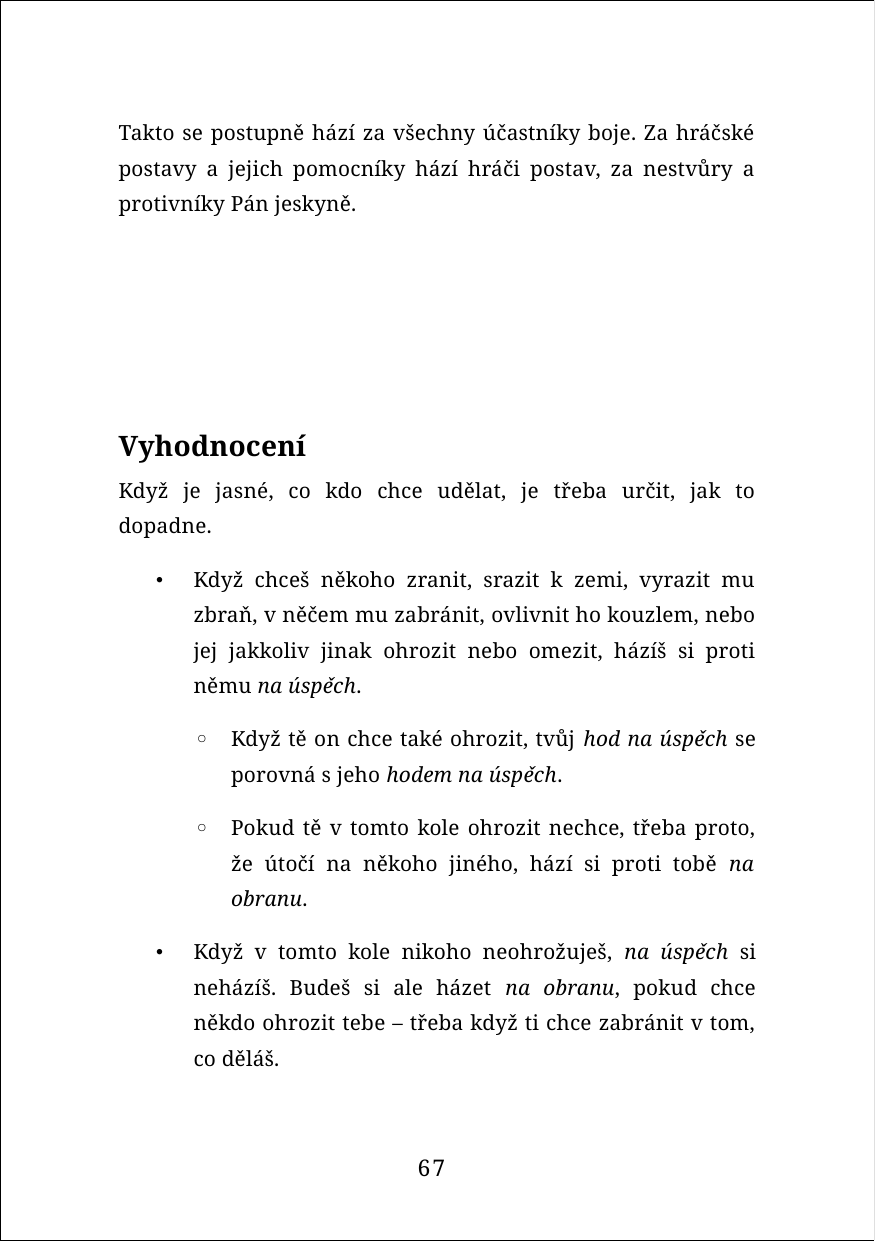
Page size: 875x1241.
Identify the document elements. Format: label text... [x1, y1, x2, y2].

list Když chceš někoho zranit, srazit k zemi, vyrazit mu zbraň, v něčem mu zabránit, ovlivnit ho kouzlem, nebo jej jakkoliv jinak ohrozit nebo omezit, házíš si proti němu na úspěch. [156, 565, 756, 700]
list Pokud tě v tomto kole ohrozit nechce, třeba proto, že útočí na někoho jiného, hází si proti tobě na obranu. [193, 813, 756, 913]
subtitle Vyhodnocení [118, 426, 756, 464]
list Když v tomto kole nikoho neohrožuješ, na úspěch si neházíš. Budeš si ale házet na obranu, pokud chce někdo ohrozit tebe – třeba když ti chce zabránit v tom, co děláš. [156, 937, 756, 1072]
list Když tě on chce také ohrozit, tvůj hod na úspěch se porovná s jeho hodem na úspěch. [193, 724, 756, 788]
text Takto se postupně hází za všechny účastníky boje. Za hráčské postavy a jejich pomocníky hází hráči postav, za nestvůry a protivníky Pán jeskyně. [118, 118, 756, 218]
text Když je jasné, co kdo chce udělat, je třeba určit, jak to dopadne. [118, 476, 756, 540]
